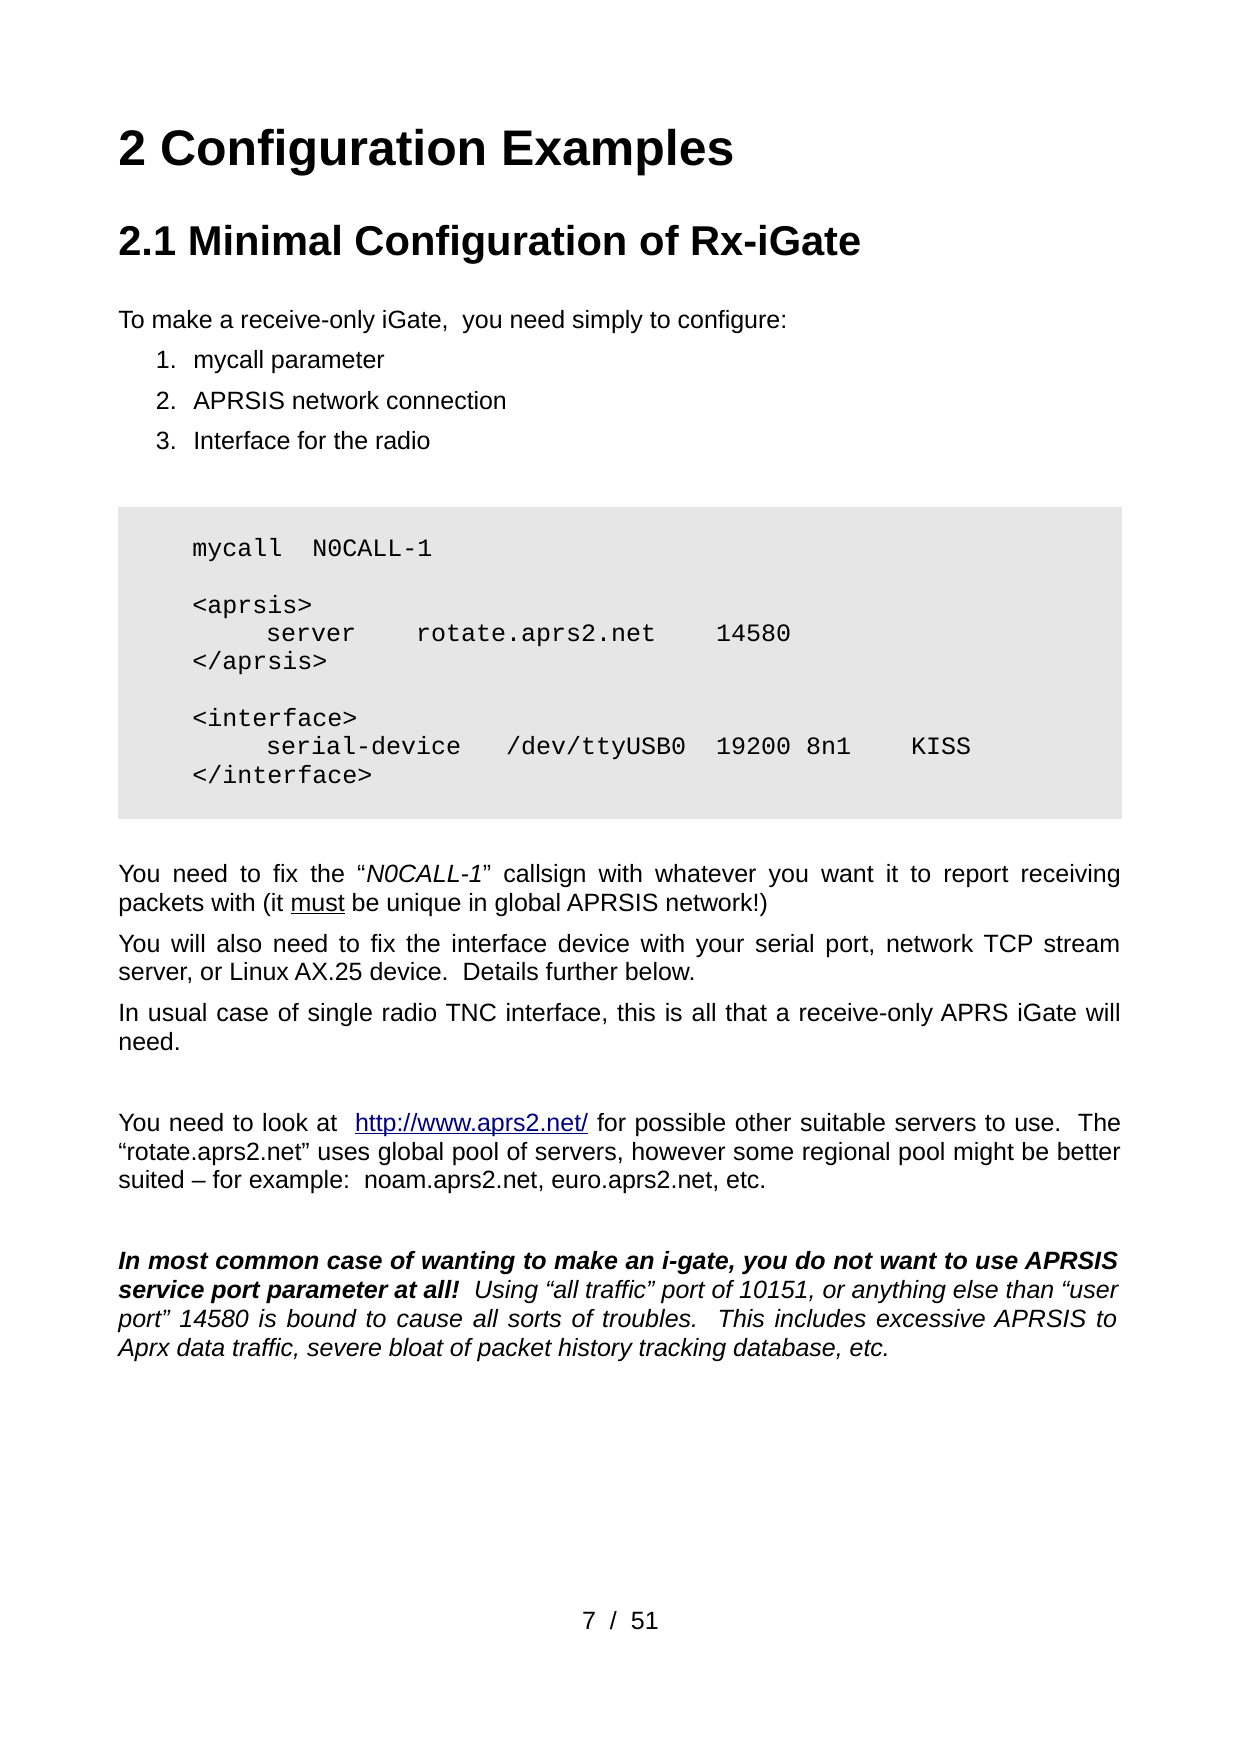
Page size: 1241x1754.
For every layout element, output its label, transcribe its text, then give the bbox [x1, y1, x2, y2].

text <interface> [118, 706, 1122, 734]
subtitle Configuration Examples [118, 118, 1122, 176]
text You will also need to fix the interface device with your serial port, network TCP stream server, or Linux AX.25 device. Details further below. [118, 929, 1122, 986]
text You need to look at http://www.aprs2.net/ for possible other suitable servers to use. The “rotate.aprs2.net” uses global pool of servers, however some regional pool might be better suited – for example: noam.aprs2.net, euro.aprs2.net, etc. [118, 1108, 1122, 1194]
text In most common case of wanting to make an i-gate, you do not want to use APRSIS service port parameter at all! Using “all traffic” port of 10151, or anything else than “user port” 14580 is bound to cause all sorts of troubles. This includes excessive APRSIS to Aprx data traffic, severe bloat of packet history tracking database, etc. [118, 1246, 1122, 1361]
text To make a receive-only iGate, you need simply to configure: [118, 304, 1122, 333]
text <aprsis> [118, 592, 1122, 621]
text server rotate.aprs2.net 14580 [118, 621, 1122, 649]
text </aprsis> [118, 649, 1122, 677]
text </interface> [118, 762, 1122, 791]
list Interface for the radio [156, 426, 1122, 455]
list mycall parameter [156, 345, 1122, 374]
text In usual case of single radio TNC interface, this is all that a receive-only APRS iGate will need. [118, 998, 1122, 1055]
text You need to fix the “N0CALL-1” callsign with whatever you want it to report receiving packets with (it must be unique in global APRSIS network!) [118, 859, 1122, 917]
text serial-device /dev/ttyUSB0 19200 8n1 KISS [118, 734, 1122, 762]
text mycall N0CALL-1 [118, 536, 1122, 564]
list APRSIS network connection [156, 386, 1122, 414]
subtitle Minimal Configuration of Rx-iGate [118, 216, 1122, 264]
